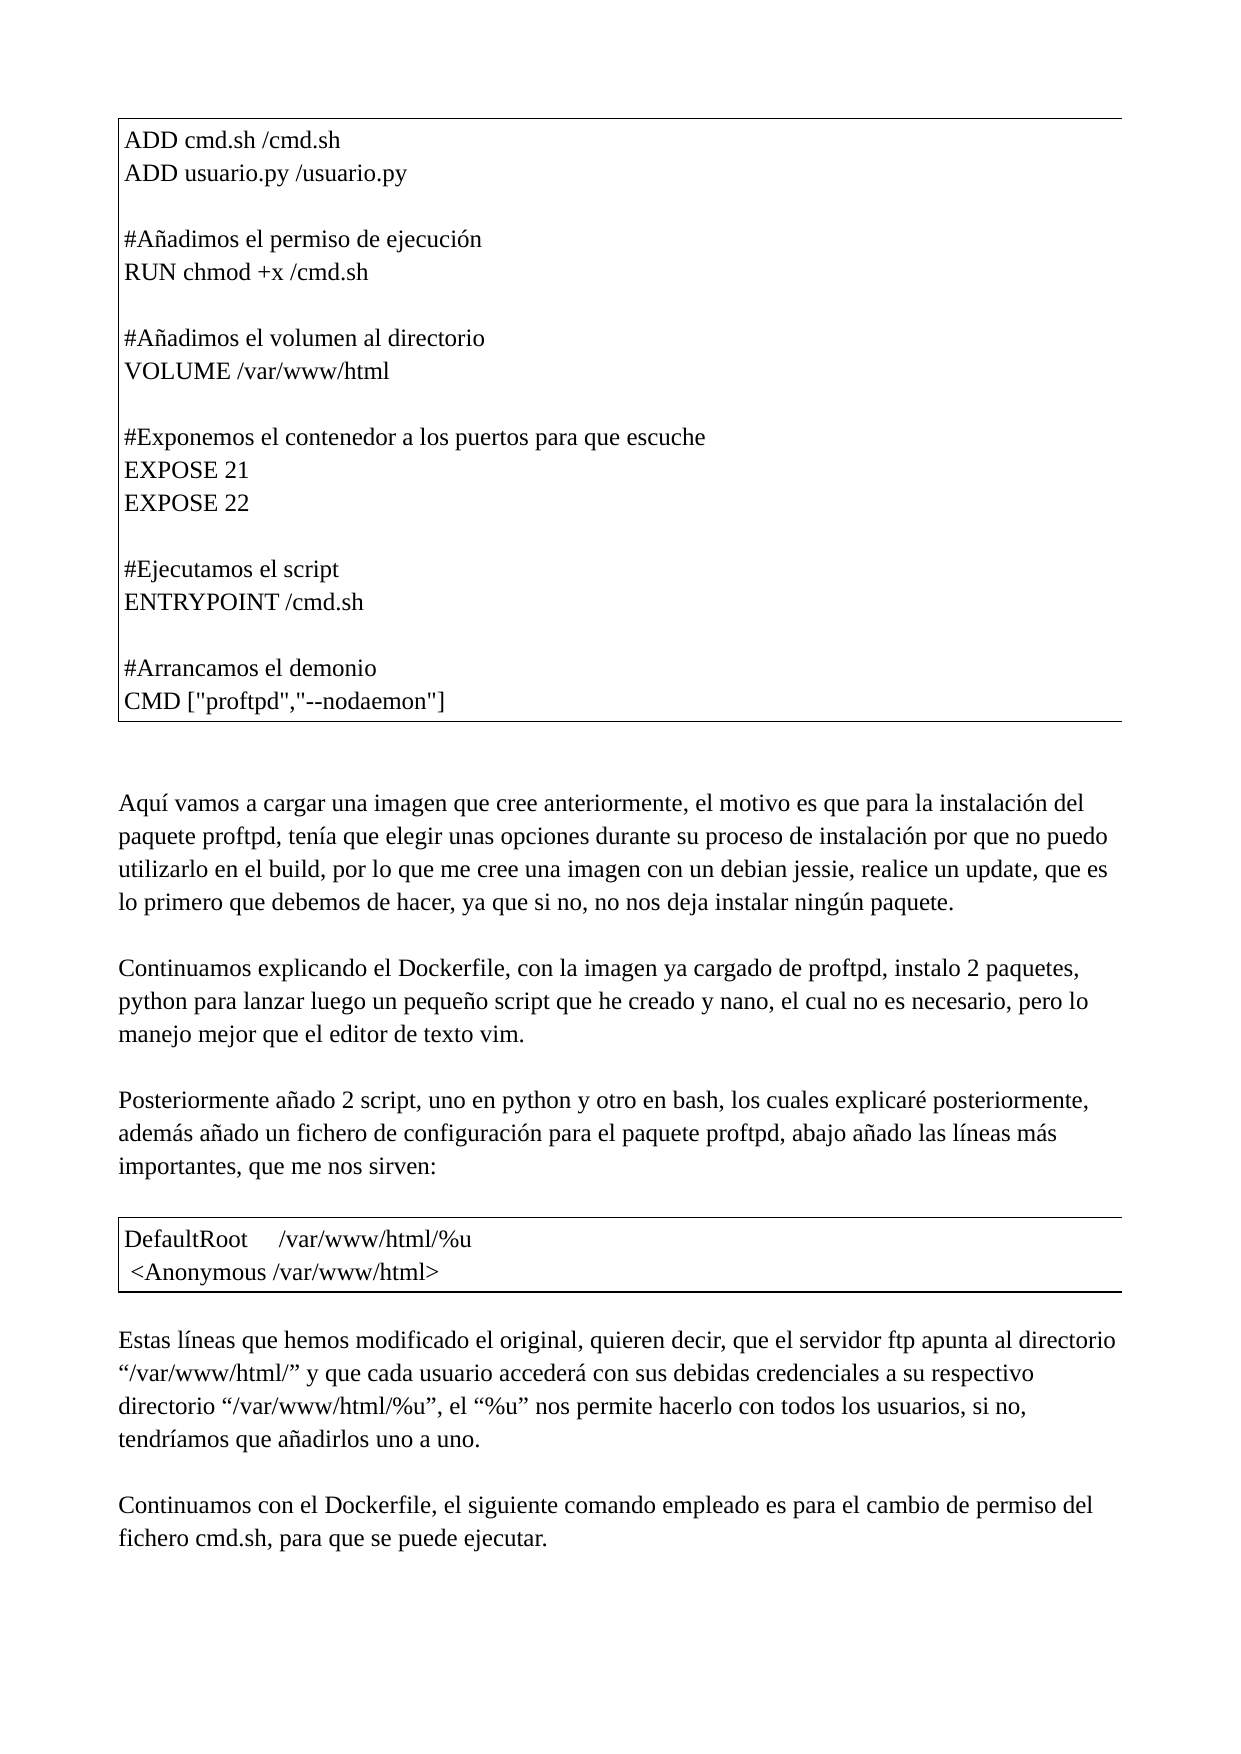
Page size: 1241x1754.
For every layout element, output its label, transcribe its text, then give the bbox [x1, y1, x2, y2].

text Aquí vamos a cargar una imagen que cree anteriormente, el motivo es que para la instalación del paquete proftpd, tenía que elegir unas opciones durante su proceso de instalación por que no puedo utilizarlo en el build, por lo que me cree una imagen con un debian jessie, realice un update, que es lo primero que debemos de hacer, ya que si no, no nos deja instalar ningún paquete. [118, 788, 1122, 916]
table_header ADD cmd.sh /cmd.sh ADD usuario.py /usuario.py #Añadimos el permiso de ejecución RUN chmod +x /cmd.sh #Añadimos el volumen al directorio VOLUME /var/www/html #Exponemos el contenedor a los puertos para que escuche EXPOSE 21 EXPOSE 22 #Ejecutamos el script ENTRYPOINT /cmd.sh #Arrancamos el demonio CMD ["proftpd","--nodaemon"] [119, 119, 1122, 721]
text Continuamos con el Dockerfile, el siguiente comando empleado es para el cambio de permiso del fichero cmd.sh, para que se puede ejecutar. [118, 1491, 1122, 1552]
text Estas líneas que hemos modificado el original, quieren decir, que el servidor ftp apunta al directorio “/var/www/html/” y que cada usuario accederá con sus debidas credenciales a su respectivo directorio “/var/www/html/%u”, el “%u” nos permite hacerlo con todos los usuarios, si no, tendríamos que añadirlos uno a uno. [118, 1325, 1122, 1453]
table_header DefaultRoot /var/www/html/%u <Anonymous /var/www/html> [119, 1218, 1122, 1291]
text Continuamos explicando el Dockerfile, con la imagen ya cargado de proftpd, instalo 2 paquetes, python para lanzar luego un pequeño script que he creado y nano, el cual no es necesario, pero lo manejo mejor que el editor de texto vim. [118, 953, 1122, 1048]
text Posteriormente añado 2 script, uno en python y otro en bash, los cuales explicaré posteriormente, además añado un fichero de configuración para el paquete proftpd, abajo añado las líneas más importantes, que me nos sirven: [118, 1085, 1122, 1180]
